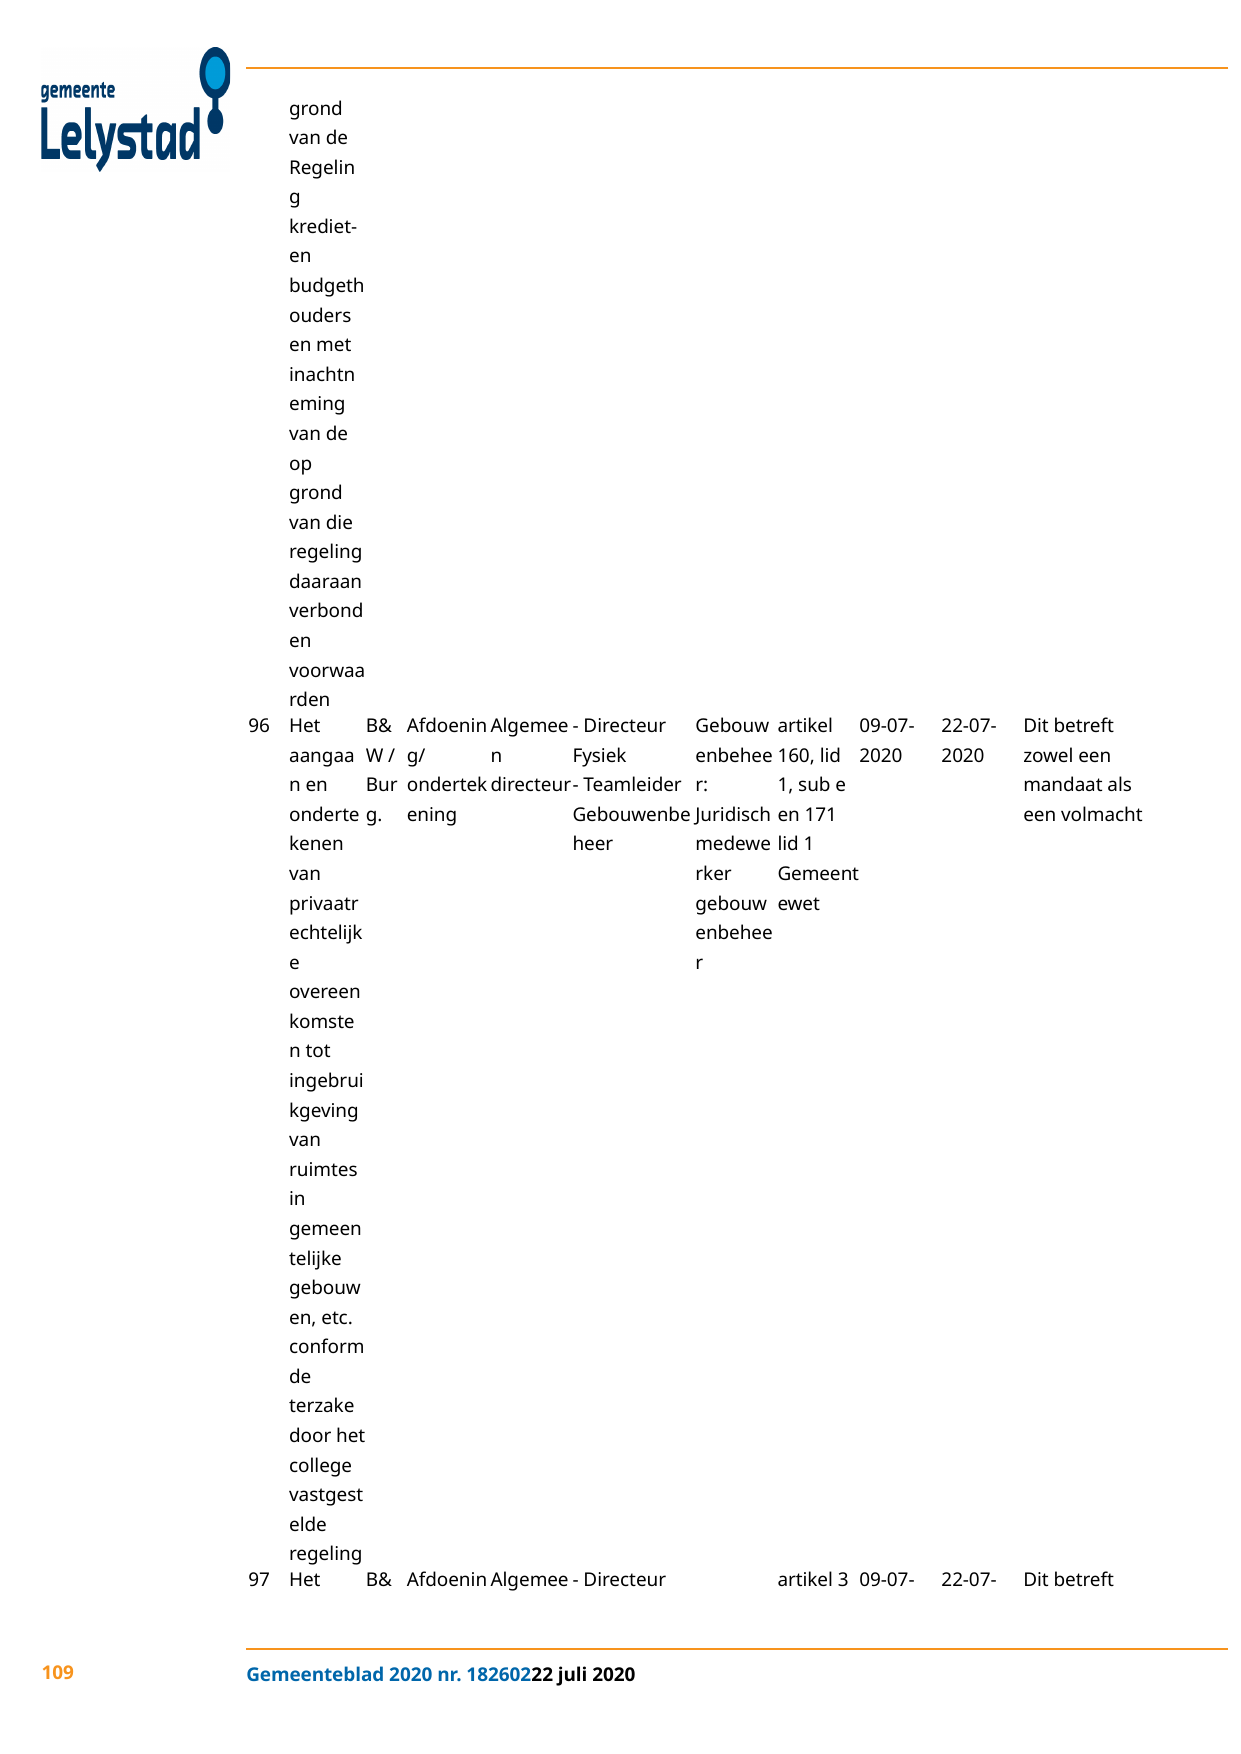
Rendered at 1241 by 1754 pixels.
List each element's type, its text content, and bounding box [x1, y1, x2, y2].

table_cell B& [366, 1566, 407, 1592]
table_cell Afdoenin [407, 1566, 490, 1592]
table_cell 96 [248, 712, 289, 1566]
table_cell 09-07- [859, 1566, 941, 1592]
table_cell [695, 1566, 777, 1592]
table_cell B&W / Burg. [366, 712, 407, 1566]
table_cell grond van de Regeling krediet- en budgethouders en met inachtneming van de op grond van die regeling daaraan verbonden voorwaarden [289, 95, 366, 712]
table_cell artikel 3 [777, 1566, 859, 1592]
table_cell [777, 95, 859, 712]
table_cell [366, 95, 407, 712]
table_cell [407, 95, 490, 712]
table_cell - Directeur Fysiek - Teamleider Gebouwenbeheer [572, 712, 695, 1566]
table_cell 09-07-2020 [859, 712, 941, 1566]
table_cell 22-07-2020 [941, 712, 1023, 1566]
table_cell [490, 95, 572, 712]
table_cell 97 [248, 1566, 289, 1592]
table_cell [248, 95, 289, 712]
table_cell Dit betreft [1023, 1566, 1152, 1592]
table_cell Dit betreft zowel een mandaat als een volmacht [1023, 712, 1152, 1566]
table_cell Het [289, 1566, 366, 1592]
table_cell - Directeur [572, 1566, 695, 1592]
table_cell [859, 95, 941, 712]
table_cell Het aangaan en ondertekenen van privaatrechtelijke overeenkomsten tot ingebruikgeving van ruimtes in gemeentelijke gebouwen, etc. conform de terzake door het college vastgestelde regeling [289, 712, 366, 1566]
table_cell [695, 95, 777, 712]
table_cell artikel 160, lid 1, sub e en 171 lid 1 Gemeentewet [777, 712, 859, 1566]
table_cell [941, 95, 1023, 712]
picture [41, 47, 231, 172]
table_cell Algemee [490, 1566, 572, 1592]
table_cell Gebouwenbeheer: Juridisch medewerker gebouwenbeheer [695, 712, 777, 1566]
table_cell Algemeen directeur [490, 712, 572, 1566]
table_cell [1023, 95, 1152, 712]
table_cell 22-07- [941, 1566, 1023, 1592]
table_cell [572, 95, 695, 712]
table_cell Afdoening/ondertekening [407, 712, 490, 1566]
